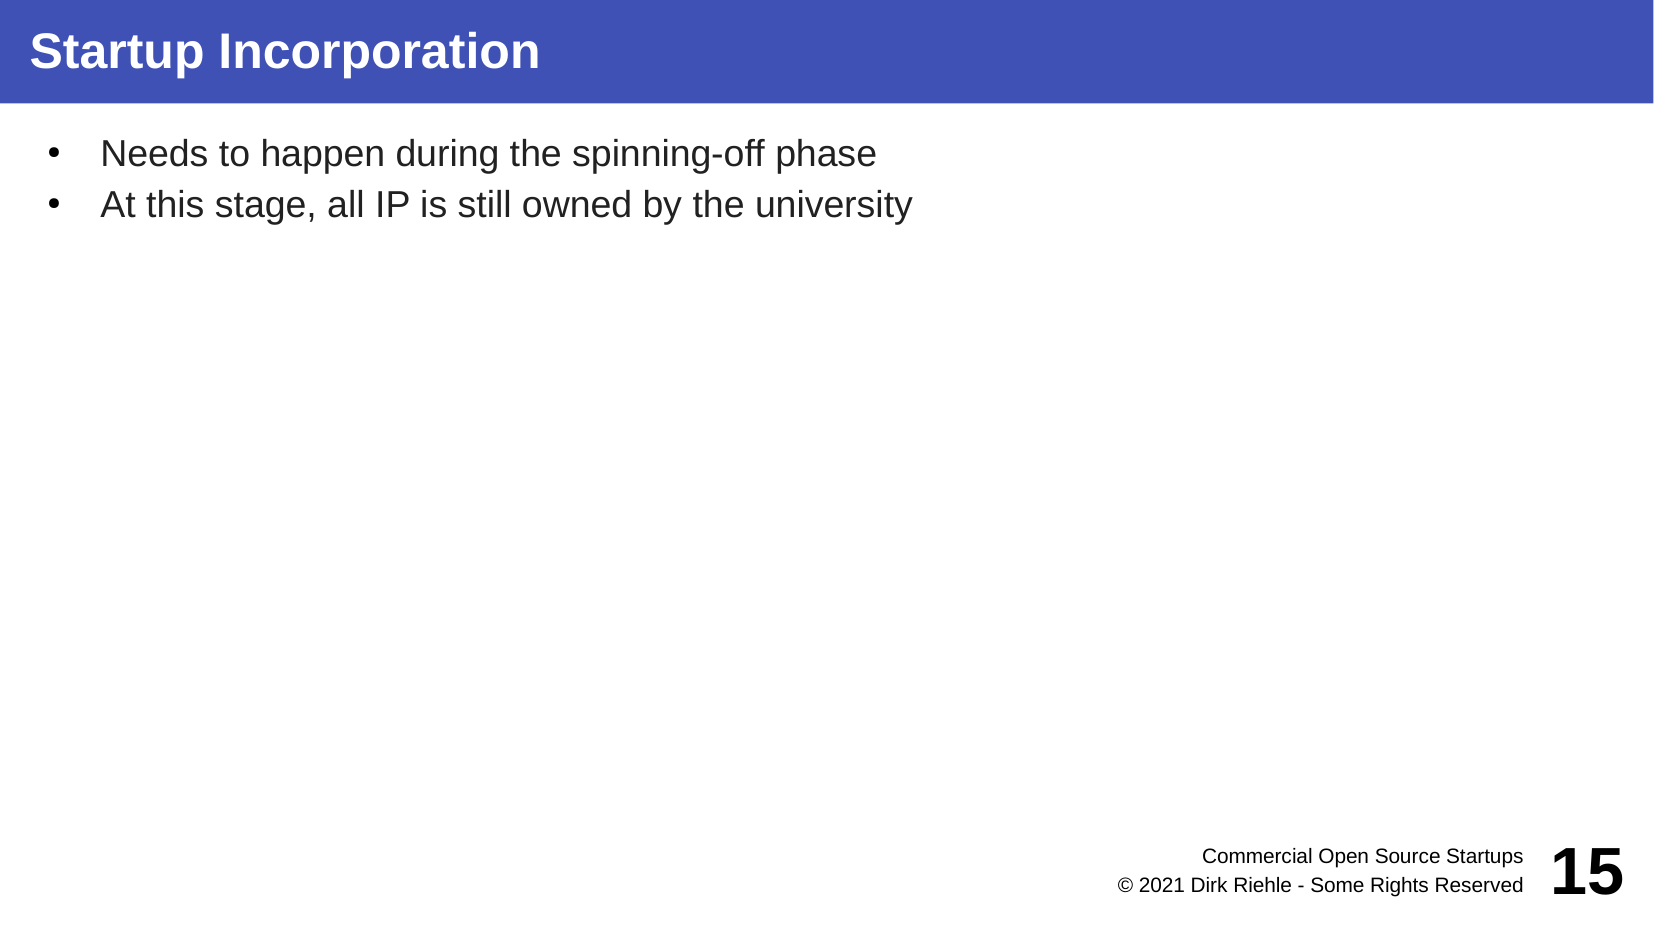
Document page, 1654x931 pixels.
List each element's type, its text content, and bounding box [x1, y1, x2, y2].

title Startup Incorporation [0, 0, 1654, 104]
list Needs to happen during the spinning-off phase At this stage, all IP is still owned by the university [29, 132, 1625, 813]
